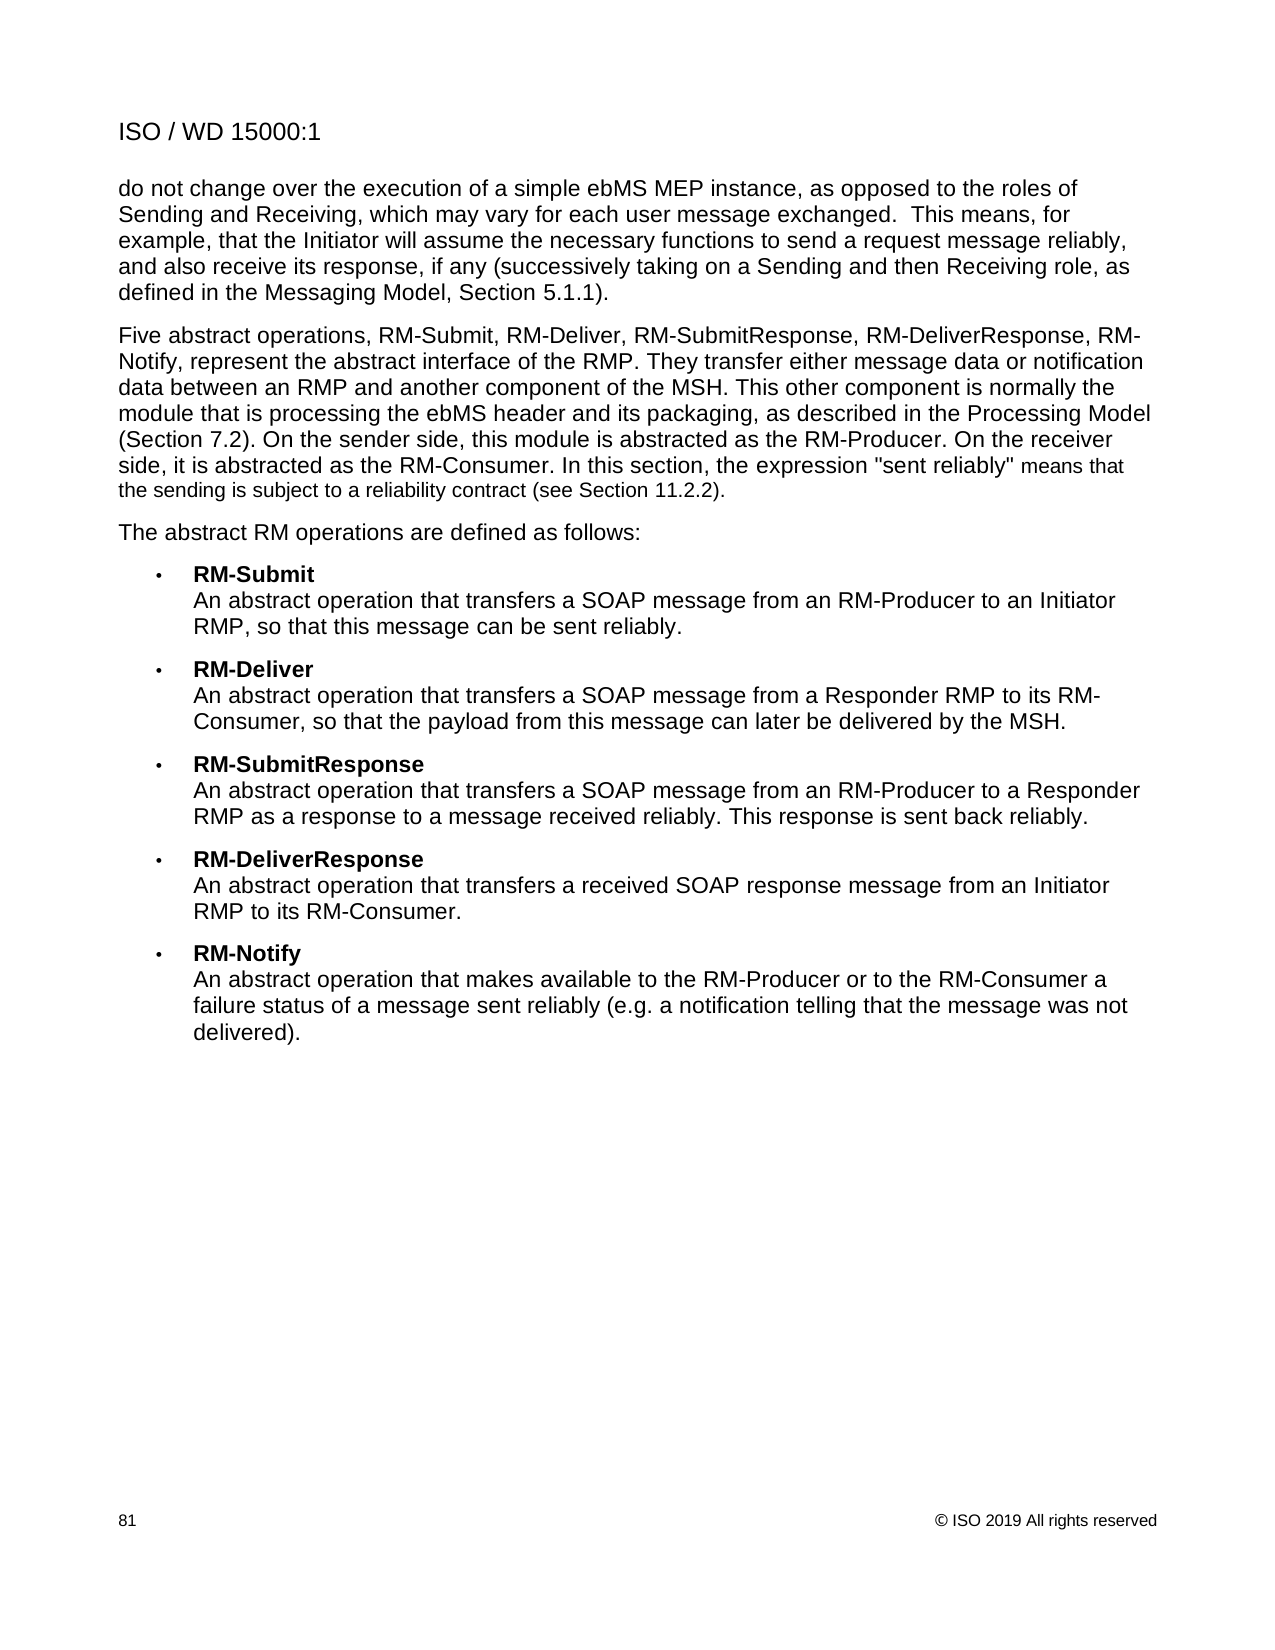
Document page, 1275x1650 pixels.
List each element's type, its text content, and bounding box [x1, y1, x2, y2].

text The abstract RM operations are defined as follows: [118, 519, 1157, 545]
list RM-DeliverResponse An abstract operation that transfers a received SOAP response message from an Initiator RMP to its RM-Consumer. [156, 846, 1157, 924]
list RM-Notify An abstract operation that makes available to the RM-Producer or to the RM-Consumer a failure status of a message sent reliably (e.g. a notification telling that the message was not delivered). [156, 941, 1157, 1045]
list RM-Submit An abstract operation that transfers a SOAP message from an RM-Producer to an Initiator RMP, so that this message can be sent reliably. [156, 562, 1157, 640]
text do not change over the execution of a simple ebMS MEP instance, as opposed to the roles of Sending and Receiving, which may vary for each user message exchanged. This means, for example, that the Initiator will assume the necessary functions to send a request message reliably, and also receive its response, if any (successively taking on a Sending and then Receiving role, as defined in the Messaging Model, Section 5.1.1). [118, 176, 1157, 306]
list RM-SubmitResponse An abstract operation that transfers a SOAP message from an RM-Producer to a Responder RMP as a response to a message received reliably. This response is sent back reliably. [156, 751, 1157, 829]
list RM-Deliver An abstract operation that transfers a SOAP message from a Responder RMP to its RM-Consumer, so that the payload from this message can later be delivered by the MSH. [156, 656, 1157, 734]
text Five abstract operations, RM-Submit, RM-Deliver, RM-SubmitResponse, RM-DeliverResponse, RM-Notify, represent the abstract interface of the RMP. They transfer either message data or notification data between an RMP and another component of the MSH. This other component is normally the module that is processing the ebMS header and its packaging, as described in the Processing Model (Section 7.2). On the sender side, this module is abstracted as the RM-Producer. On the receiver side, it is abstracted as the RM-Consumer. In this section, the expression "sent reliably" means that the sending is subject to a reliability contract (see Section 11.2.2). [118, 322, 1157, 502]
